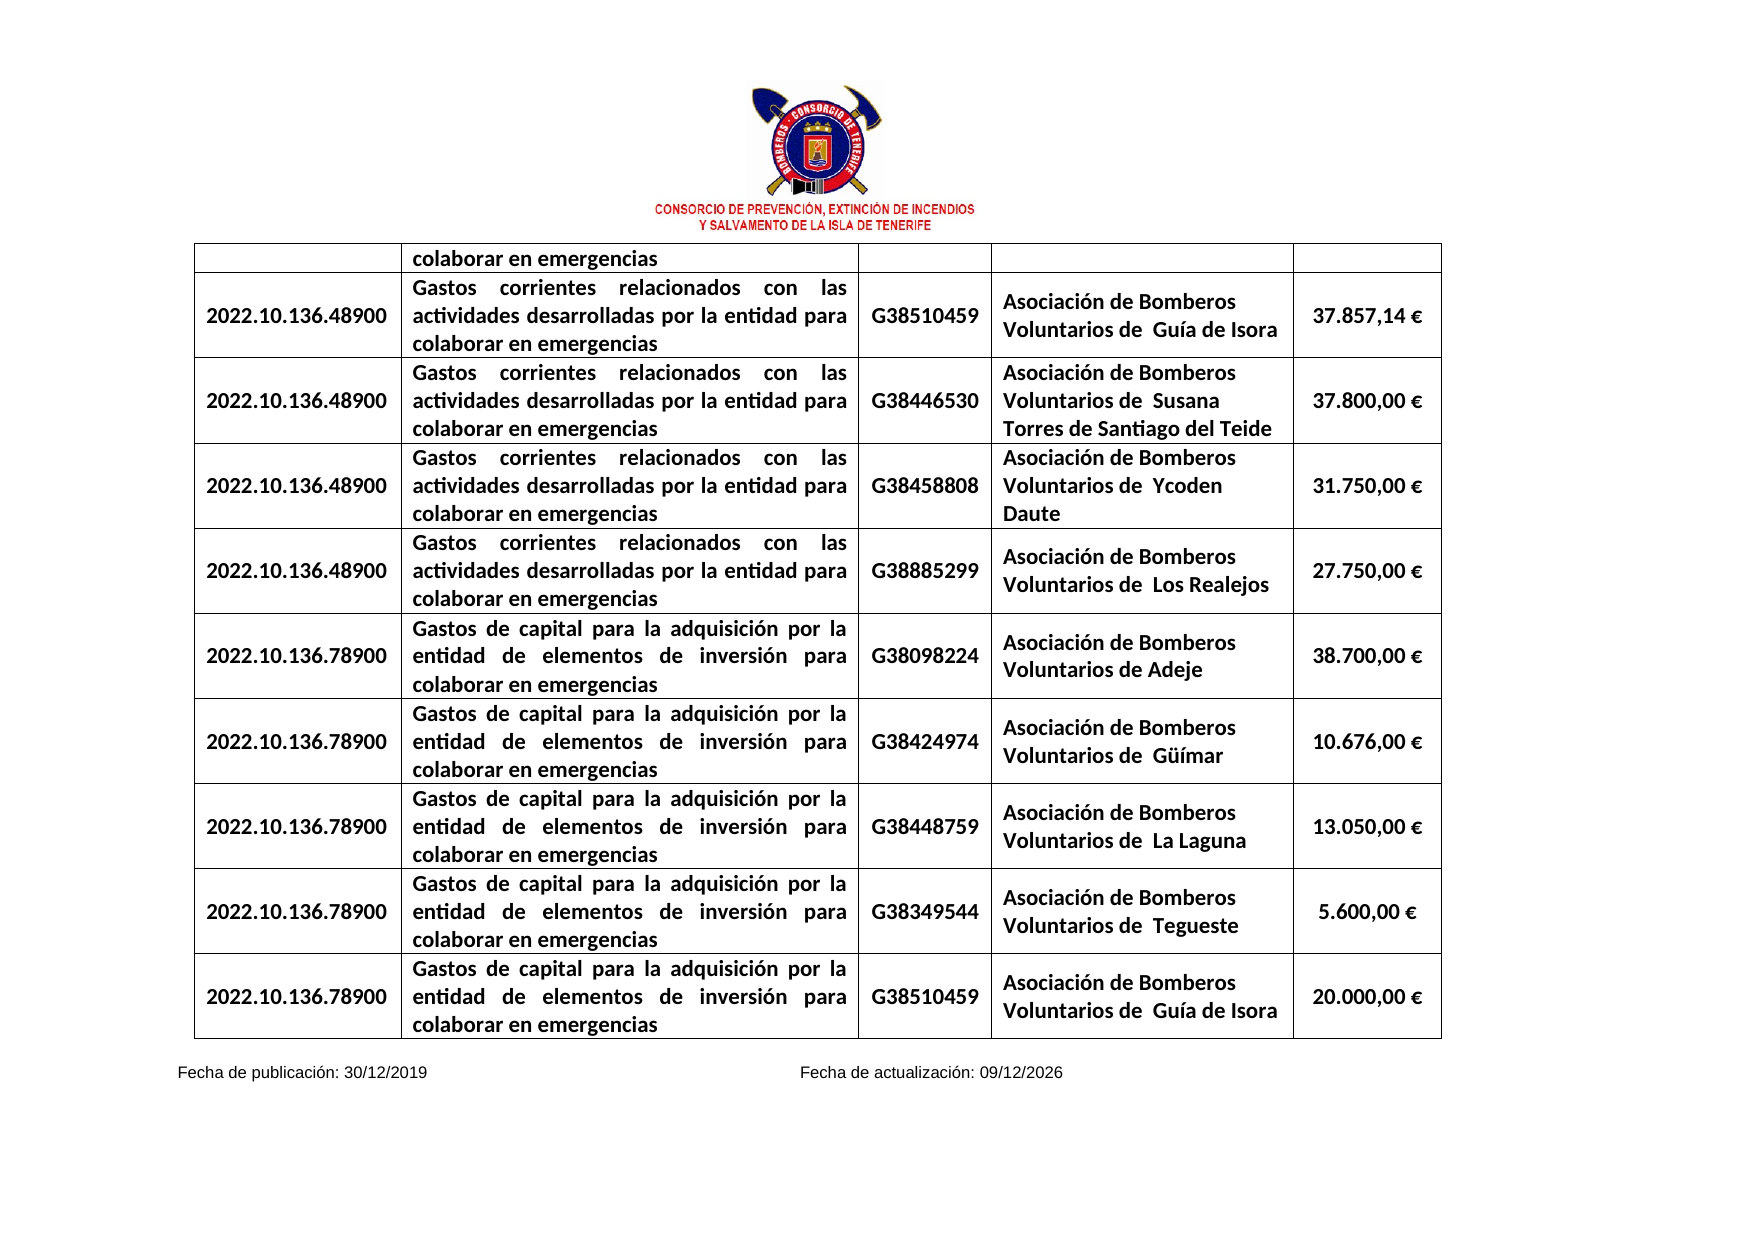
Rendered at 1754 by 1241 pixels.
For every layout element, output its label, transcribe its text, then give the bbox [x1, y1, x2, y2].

table_cell [859, 244, 991, 272]
table_cell 2022.10.136.78900 [195, 869, 401, 953]
table_cell Asociación de Bomberos Voluntarios de La Laguna [992, 784, 1293, 868]
table_cell Gastos de capital para la adquisición por la entidad de elementos de inversión para colaborar en emergencias [402, 954, 858, 1038]
table_cell 10.676,00 € [1294, 699, 1441, 783]
table_cell 2022.10.136.78900 [195, 699, 401, 783]
table_cell [992, 244, 1293, 272]
table_cell Asociación de Bomberos Voluntarios de Guía de Isora [992, 954, 1293, 1038]
table_cell [1294, 244, 1441, 272]
table_cell Gastos de capital para la adquisición por la entidad de elementos de inversión para colaborar en emergencias [402, 869, 858, 953]
table_cell 20.000,00 € [1294, 954, 1441, 1038]
table_cell 37.800,00 € [1294, 358, 1441, 442]
table_cell Gastos de capital para la adquisición por la entidad de elementos de inversión para colaborar en emergencias [402, 614, 858, 698]
table_cell Gastos corrientes relacionados con las actividades desarrolladas por la entidad para colaborar en emergencias [402, 358, 858, 442]
table_cell 37.857,14 € [1294, 273, 1441, 357]
table_cell Asociación de Bomberos Voluntarios de Güímar [992, 699, 1293, 783]
table_cell Gastos corrientes relacionados con las actividades desarrolladas por la entidad para colaborar en emergencias [402, 273, 858, 357]
table_cell Asociación de Bomberos Voluntarios de Adeje [992, 614, 1293, 698]
table_cell Asociación de Bomberos Voluntarios de Susana Torres de Santiago del Teide [992, 358, 1293, 442]
table_cell 2022.10.136.48900 [195, 529, 401, 613]
table_cell 2022.10.136.48900 [195, 444, 401, 527]
table_cell Asociación de Bomberos Voluntarios de Tegueste [992, 869, 1293, 953]
table_cell [195, 244, 401, 272]
table_cell 2022.10.136.78900 [195, 614, 401, 698]
table_cell Gastos corrientes relacionados con las actividades desarrolladas por la entidad para colaborar en emergencias [402, 444, 858, 527]
table_cell G38458808 [859, 444, 991, 527]
table_cell 13.050,00 € [1294, 784, 1441, 868]
table_cell G38349544 [859, 869, 991, 953]
table_cell Asociación de Bomberos Voluntarios de Los Realejos [992, 529, 1293, 613]
table_cell Asociación de Bomberos Voluntarios de Guía de Isora [992, 273, 1293, 357]
table_cell 2022.10.136.48900 [195, 358, 401, 442]
table_cell G38510459 [859, 273, 991, 357]
table_cell 5.600,00 € [1294, 869, 1441, 953]
table_cell 2022.10.136.78900 [195, 784, 401, 868]
table_cell 2022.10.136.78900 [195, 954, 401, 1038]
table_cell colaborar en emergencias [402, 244, 858, 272]
table_cell Gastos de capital para la adquisición por la entidad de elementos de inversión para colaborar en emergencias [402, 699, 858, 783]
table_cell Gastos corrientes relacionados con las actividades desarrolladas por la entidad para colaborar en emergencias [402, 529, 858, 613]
table_cell G38446530 [859, 358, 991, 442]
table_cell 27.750,00 € [1294, 529, 1441, 613]
table_cell Gastos de capital para la adquisición por la entidad de elementos de inversión para colaborar en emergencias [402, 784, 858, 868]
table_cell 38.700,00 € [1294, 614, 1441, 698]
table_cell G38885299 [859, 529, 991, 613]
table_cell 2022.10.136.48900 [195, 273, 401, 357]
table_cell G38510459 [859, 954, 991, 1038]
table_cell Asociación de Bomberos Voluntarios de Ycoden Daute [992, 444, 1293, 527]
table_cell 31.750,00 € [1294, 444, 1441, 527]
table_cell G38424974 [859, 699, 991, 783]
table_cell G38448759 [859, 784, 991, 868]
table_cell G38098224 [859, 614, 991, 698]
